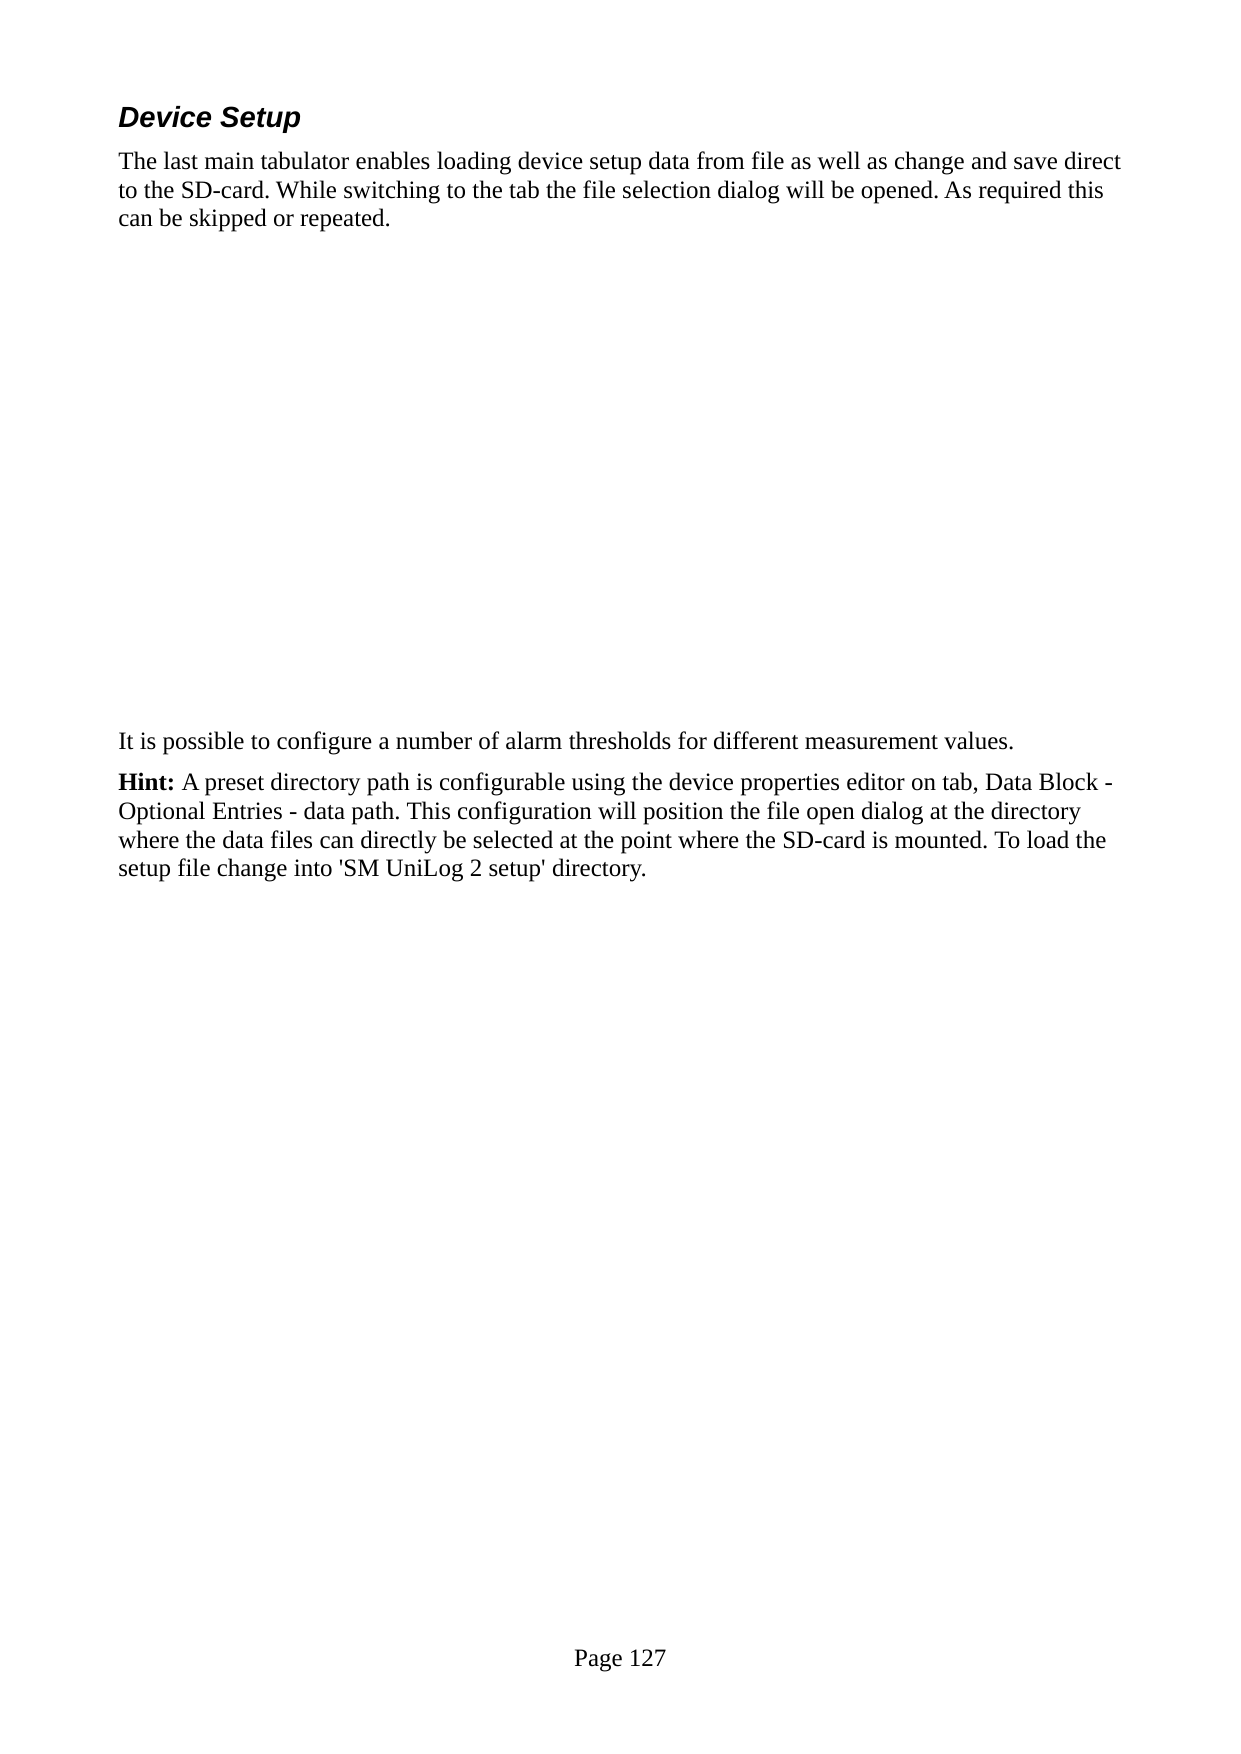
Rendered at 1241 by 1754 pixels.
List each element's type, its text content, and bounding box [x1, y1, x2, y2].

text Hint: A preset directory path is configurable using the device properties editor on tab, Data Block - Optional Entries - data path. This configuration will position the file open dialog at the directory where the data files can directly be selected at the point where the SD-card is mounted. To load the setup file change into 'SM UniLog 2 setup' directory. [118, 767, 1122, 882]
subtitle Device Setup [118, 100, 1122, 133]
text It is possible to configure a number of alarm thresholds for different measurement values. [118, 726, 1122, 755]
text The last main tabulator enables loading device setup data from file as well as change and save direct to the SD-card. While switching to the tab the file selection dialog will be opened. As required this can be skipped or repeated. [118, 146, 1122, 232]
